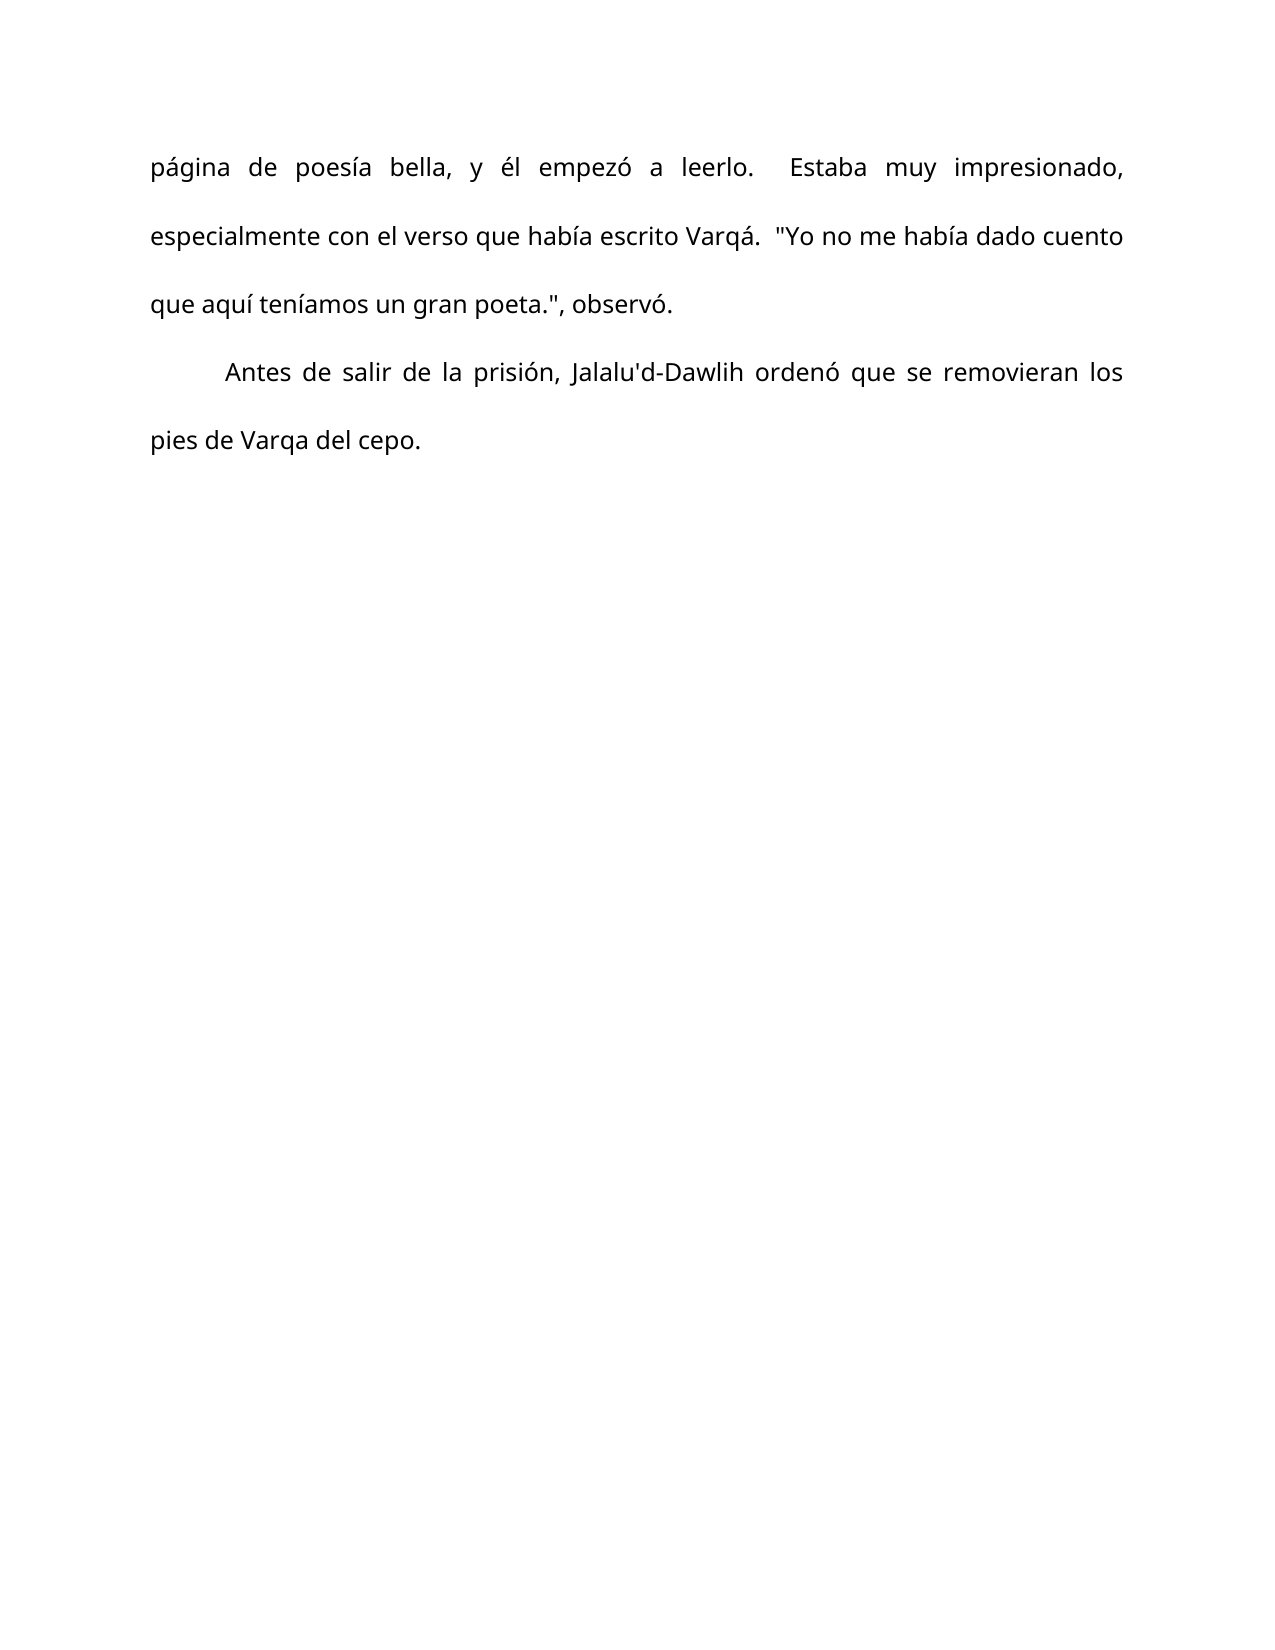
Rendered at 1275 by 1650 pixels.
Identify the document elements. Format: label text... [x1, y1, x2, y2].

text Antes de salir de la prisión, Jalalu'd-Dawlih ordenó que se removieran los pies de Varqa del cepo. [150, 354, 1125, 457]
text página de poesía bella, y él empezó a leerlo. Estaba muy impresionado, especialmente con el verso que había escrito Varqá. "Yo no me había dado cuento que aquí teníamos un gran poeta.", observó. [150, 150, 1125, 320]
